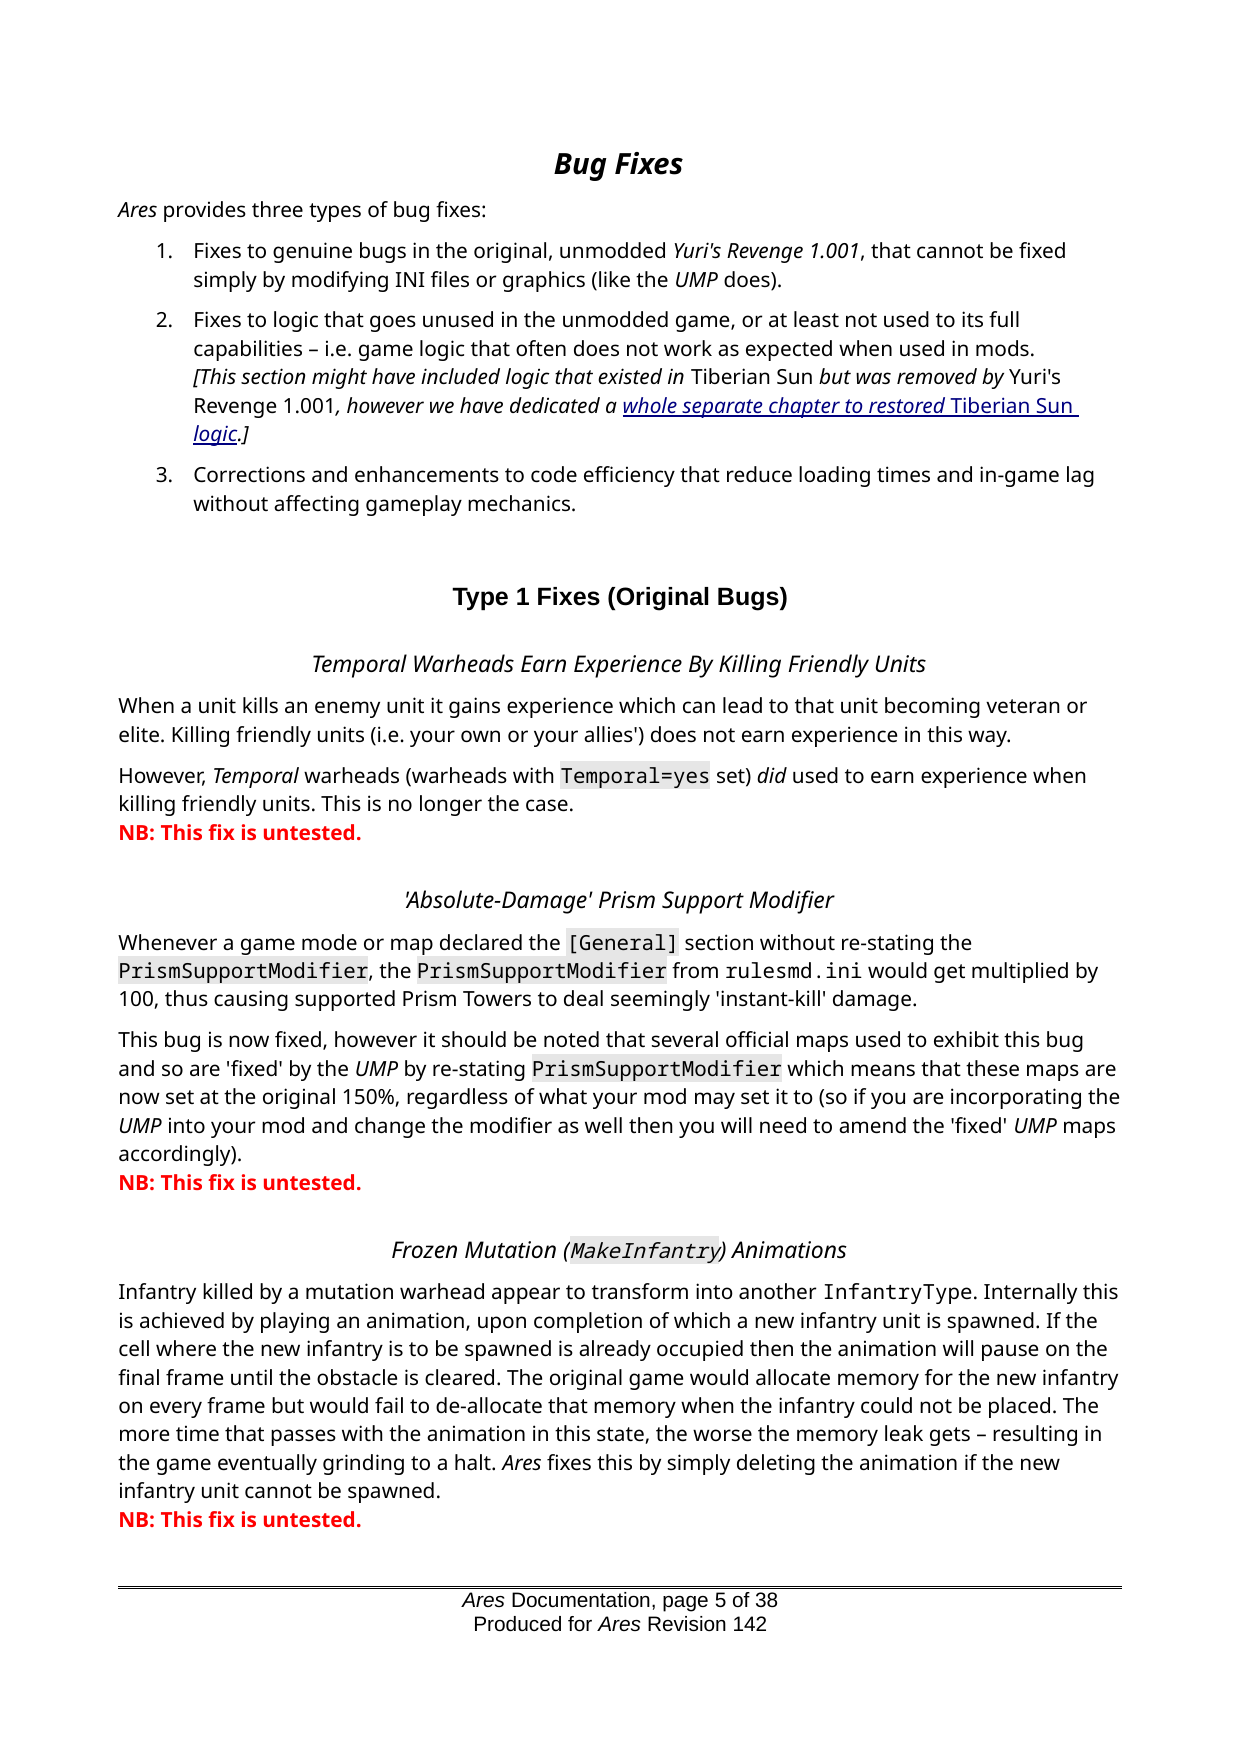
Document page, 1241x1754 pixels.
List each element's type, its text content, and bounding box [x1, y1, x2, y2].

list Fixes to genuine bugs in the original, unmodded Yuri's Revenge 1.001, that cannot be fixed simply by modifying INI files or graphics (like the UMP does). [156, 236, 1122, 293]
subtitle Frozen Mutation (MakeInfantry) Animations [118, 1233, 1122, 1265]
list Corrections and enhancements to code efficiency that reduce loading times and in-game lag without affecting gameplay mechanics. [156, 460, 1122, 517]
list Fixes to logic that goes unused in the unmodded game, or at least not used to its full capabilities – i.e. game logic that often does not work as expected when used in mods. [This section might have included logic that existed in Tiberian Sun but was removed by Yuri's Revenge 1.001, however we have dedicated a whole separate chapter to restored Tiberian Sun logic.] [156, 306, 1122, 448]
text However, Temporal warheads (warheads with Temporal=yes set) did used to earn experience when killing friendly units. This is no longer the case. NB: This fix is untested. [118, 761, 1122, 846]
text Whenever a game mode or map declared the [General] section without re-stating the PrismSupportModifier, the PrismSupportModifier from rulesmd.ini would get multiplied by 100, thus causing supported Prism Towers to deal seemingly 'instant-kill' damage. [118, 928, 1122, 1013]
subtitle Temporal Warheads Earn Experience By Killing Friendly Units [118, 648, 1122, 679]
subtitle 'Absolute-Damage' Prism Support Modifier [118, 884, 1122, 915]
subtitle Type 1 Fixes (Original Bugs) [118, 582, 1122, 611]
subtitle Bug Fixes [118, 143, 1122, 183]
text Infantry killed by a mutation warhead appear to transform into another InfantryType. Internally this is achieved by playing an animation, upon completion of which a new infantry unit is spawned. If the cell where the new infantry is to be spawned is already occupied then the animation will pause on the final frame until the obstacle is cleared. The original game would allocate memory for the new infantry on every frame but would fail to de-allocate that memory when the infantry could not be placed. The more time that passes with the animation in this state, the worse the memory leak gets – resulting in the game eventually grinding to a halt. Ares fixes this by simply deleting the animation if the new infantry unit cannot be spawned. NB: This fix is untested. [118, 1277, 1122, 1533]
text Ares provides three types of bug fixes: [118, 195, 1122, 224]
text This bug is now fixed, however it should be noted that several official maps used to exhibit this bug and so are 'fixed' by the UMP by re-stating PrismSupportModifier which means that these maps are now set at the original 150%, regardless of what your mod may set it to (so if you are incorporating the UMP into your mod and change the modifier as well then you will need to amend the 'fixed' UMP maps accordingly). NB: This fix is untested. [118, 1025, 1122, 1196]
text When a unit kills an enemy unit it gains experience which can lead to that unit becoming veteran or elite. Killing friendly units (i.e. your own or your allies') does not earn experience in this way. [118, 692, 1122, 748]
